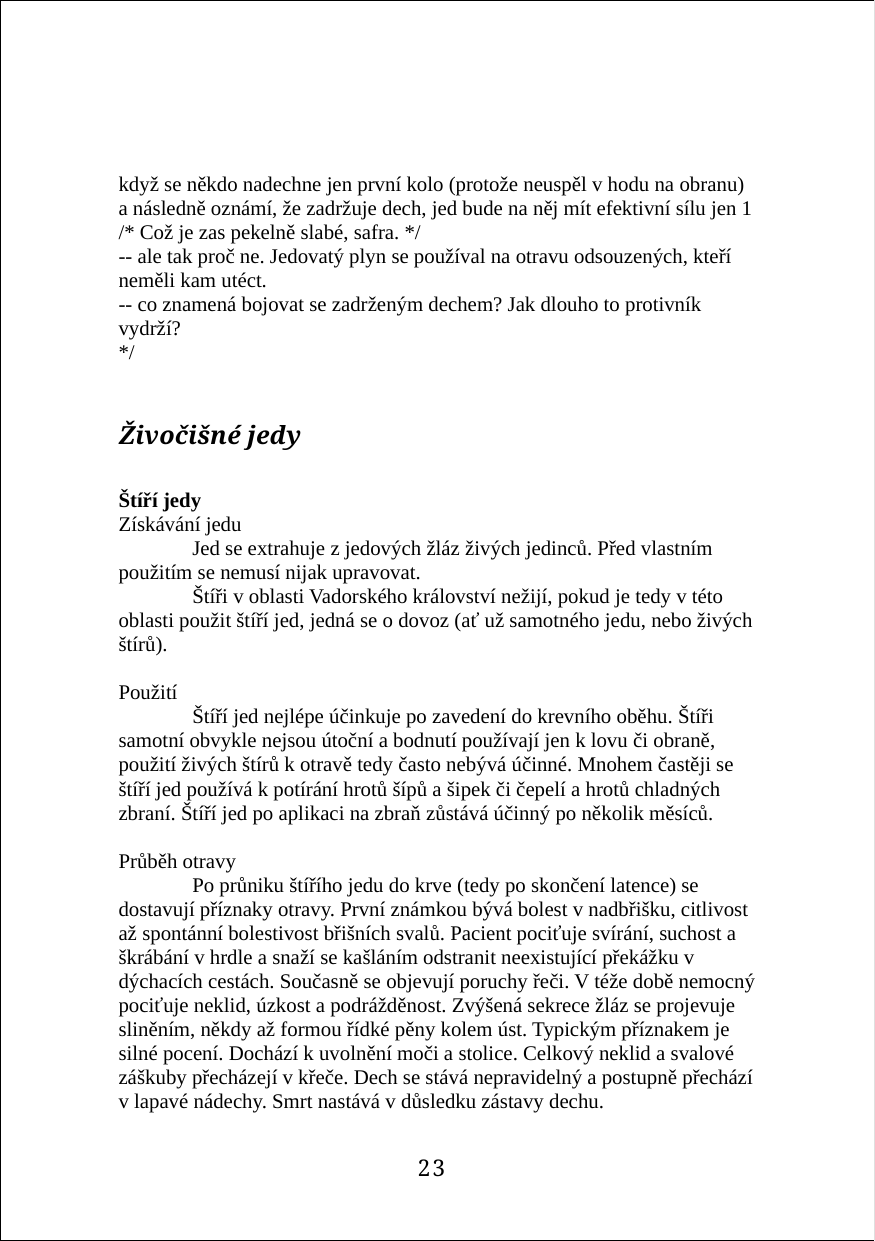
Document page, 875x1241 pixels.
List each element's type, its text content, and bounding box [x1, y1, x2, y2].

text -- co znamená bojovat se zadrženým dechem? Jak dlouho to protivník vydrží? [118, 292, 756, 340]
subtitle Živočišné jedy [118, 418, 756, 452]
text Získávání jedu [118, 512, 756, 536]
text */ [118, 340, 756, 364]
text Jed se extrahuje z jedových žláz živých jedinců. Před vlastním použitím se nemusí nijak upravovat. [118, 536, 756, 584]
text Po průniku štířího jedu do krve (tedy po skončení latence) se dostavují příznaky otravy. První známkou bývá bolest v nadbřišku, citlivost až spontánní bolestivost břišních svalů. Pacient pociťuje svírání, suchost a škrábání v hrdle a snaží se kašláním odstranit neexistující překážku v dýchacích cestách. Současně se objevují poruchy řeči. V téže době nemocný pociťuje neklid, úzkost a podrážděnost. Zvýšená sekrece žláz se projevuje sliněním, někdy až formou řídké pěny kolem úst. Typickým příznakem je silné pocení. Dochází k uvolnění moči a stolice. Celkový neklid a svalové záškuby přecházejí v křeče. Dech se stává nepravidelný a postupně přechází v lapavé nádechy. Smrt nastává v důsledku zástavy dechu. [118, 873, 756, 1113]
text Štíří jedy [118, 488, 756, 512]
text Použití [118, 680, 756, 704]
text -- ale tak proč ne. Jedovatý plyn se používal na otravu odsouzených, kteří neměli kam utéct. [118, 244, 756, 292]
text když se někdo nadechne jen první kolo (protože neuspěl v hodu na obranu) a následně oznámí, že zadržuje dech, jed bude na něj mít efektivní sílu jen 1 /* Což je zas pekelně slabé, safra. */ [118, 172, 756, 244]
text Štíří jed nejlépe účinkuje po zavedení do krevního oběhu. Štíři samotní obvykle nejsou útoční a bodnutí používají jen k lovu či obraně, použití živých štírů k otravě tedy často nebývá účinné. Mnohem častěji se štíří jed používá k potírání hrotů šípů a šipek či čepelí a hrotů chladných zbraní. Štíří jed po aplikaci na zbraň zůstává účinný po několik měsíců. [118, 704, 756, 824]
text Štíři v oblasti Vadorského království nežijí, pokud je tedy v této oblasti použit štíří jed, jedná se o dovoz (ať už samotného jedu, nebo živých štírů). [118, 584, 756, 656]
text Průběh otravy [118, 849, 756, 873]
